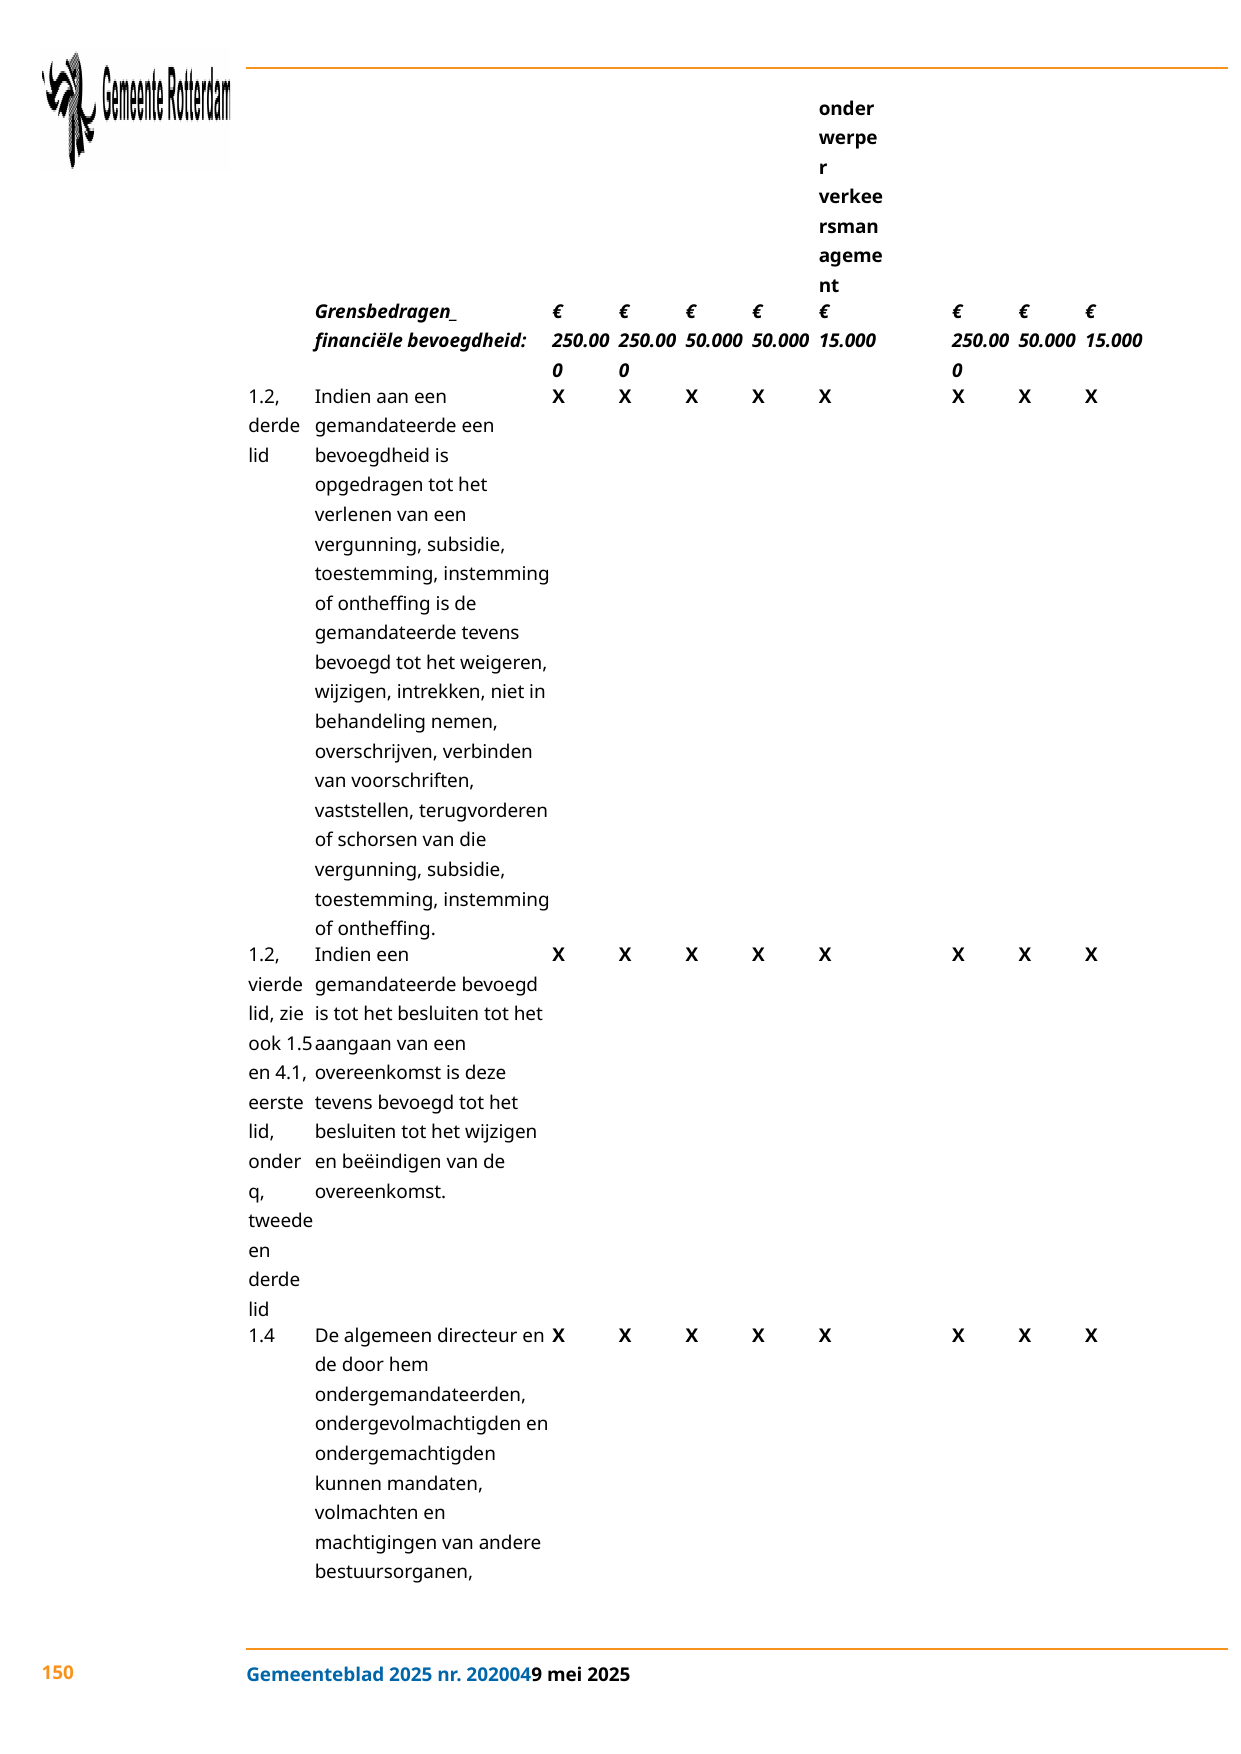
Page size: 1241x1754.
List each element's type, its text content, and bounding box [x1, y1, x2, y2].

table_cell 1.4 [248, 1322, 314, 1584]
table_cell X [819, 941, 885, 1322]
table_cell X [819, 1322, 885, 1584]
table_cell Indien een gemandateerde bevoegd is tot het besluiten tot het aangaan van een overeenkomst is deze tevens bevoegd tot het besluiten tot het wijzigen en beëindigen van de overeenkomst. [315, 941, 552, 1322]
table_cell € 50.000 [1018, 298, 1085, 383]
table_cell X [619, 1322, 685, 1584]
table_cell X [752, 941, 818, 1322]
table_cell X [1018, 383, 1085, 941]
table_cell X [752, 383, 818, 941]
table_cell € 15.000 [819, 298, 885, 383]
table_cell 1.2, derde lid [248, 383, 314, 941]
table_cell Indien aan een gemandateerde een bevoegdheid is opgedragen tot het verlenen van een vergunning, subsidie, toestemming, instemming of ontheffing is de gemandateerde tevens bevoegd tot het weigeren, wijzigen, intrekken, niet in behandeling nemen, overschrijven, verbinden van voorschriften, vaststellen, terugvorderen of schorsen van die vergunning, subsidie, toestemming, instemming of ontheffing. [315, 383, 552, 941]
table_cell € 15.000 [1085, 298, 1152, 383]
table_cell X [685, 383, 752, 941]
table_cell X [619, 941, 685, 1322]
table_cell X [1085, 941, 1152, 1322]
table_cell Grensbedragen_ financiële bevoegdheid: [315, 298, 552, 383]
table_cell [885, 298, 952, 383]
table_cell X [952, 1322, 1018, 1584]
table_cell X [752, 1322, 818, 1584]
table_cell € 50.000 [752, 298, 818, 383]
table_cell X [685, 941, 752, 1322]
table_cell [1018, 95, 1085, 298]
table_cell X [1085, 383, 1152, 941]
table_cell [248, 95, 314, 298]
table_cell X [1085, 1322, 1152, 1584]
table_cell [552, 95, 619, 298]
table_cell X [1018, 941, 1085, 1322]
picture [41, 47, 231, 172]
table_cell [1085, 95, 1152, 298]
table_cell onderwerper verkeersmanagement [819, 95, 885, 298]
table_cell X [952, 941, 1018, 1322]
table_cell X [819, 383, 885, 941]
table_cell € 250.000 [952, 298, 1018, 383]
table_cell [885, 383, 952, 941]
table_cell [885, 1322, 952, 1584]
table_cell 1.2, vierde lid, zie ook 1.5 en 4.1, eerste lid, onder q, tweede en derde lid [248, 941, 314, 1322]
table_cell X [1018, 1322, 1085, 1584]
table_cell € 50.000 [685, 298, 752, 383]
table_cell X [685, 1322, 752, 1584]
table_cell X [619, 383, 685, 941]
table_cell [885, 941, 952, 1322]
table_cell [248, 298, 314, 383]
table_cell X [552, 383, 619, 941]
table_cell [315, 95, 552, 298]
table_cell De algemeen directeur en de door hem ondergemandateerden, ondergevolmachtigden en ondergemachtigden kunnen mandaten, volmachten en machtigingen van andere bestuursorganen, [315, 1322, 552, 1584]
table_cell [885, 95, 1018, 298]
table_cell [752, 95, 818, 298]
table_cell X [552, 941, 619, 1322]
table_cell [685, 95, 752, 298]
table_cell € 250.000 [552, 298, 619, 383]
table_cell € 250.000 [619, 298, 685, 383]
table_cell [619, 95, 685, 298]
table_cell X [552, 1322, 619, 1584]
table_cell X [952, 383, 1018, 941]
